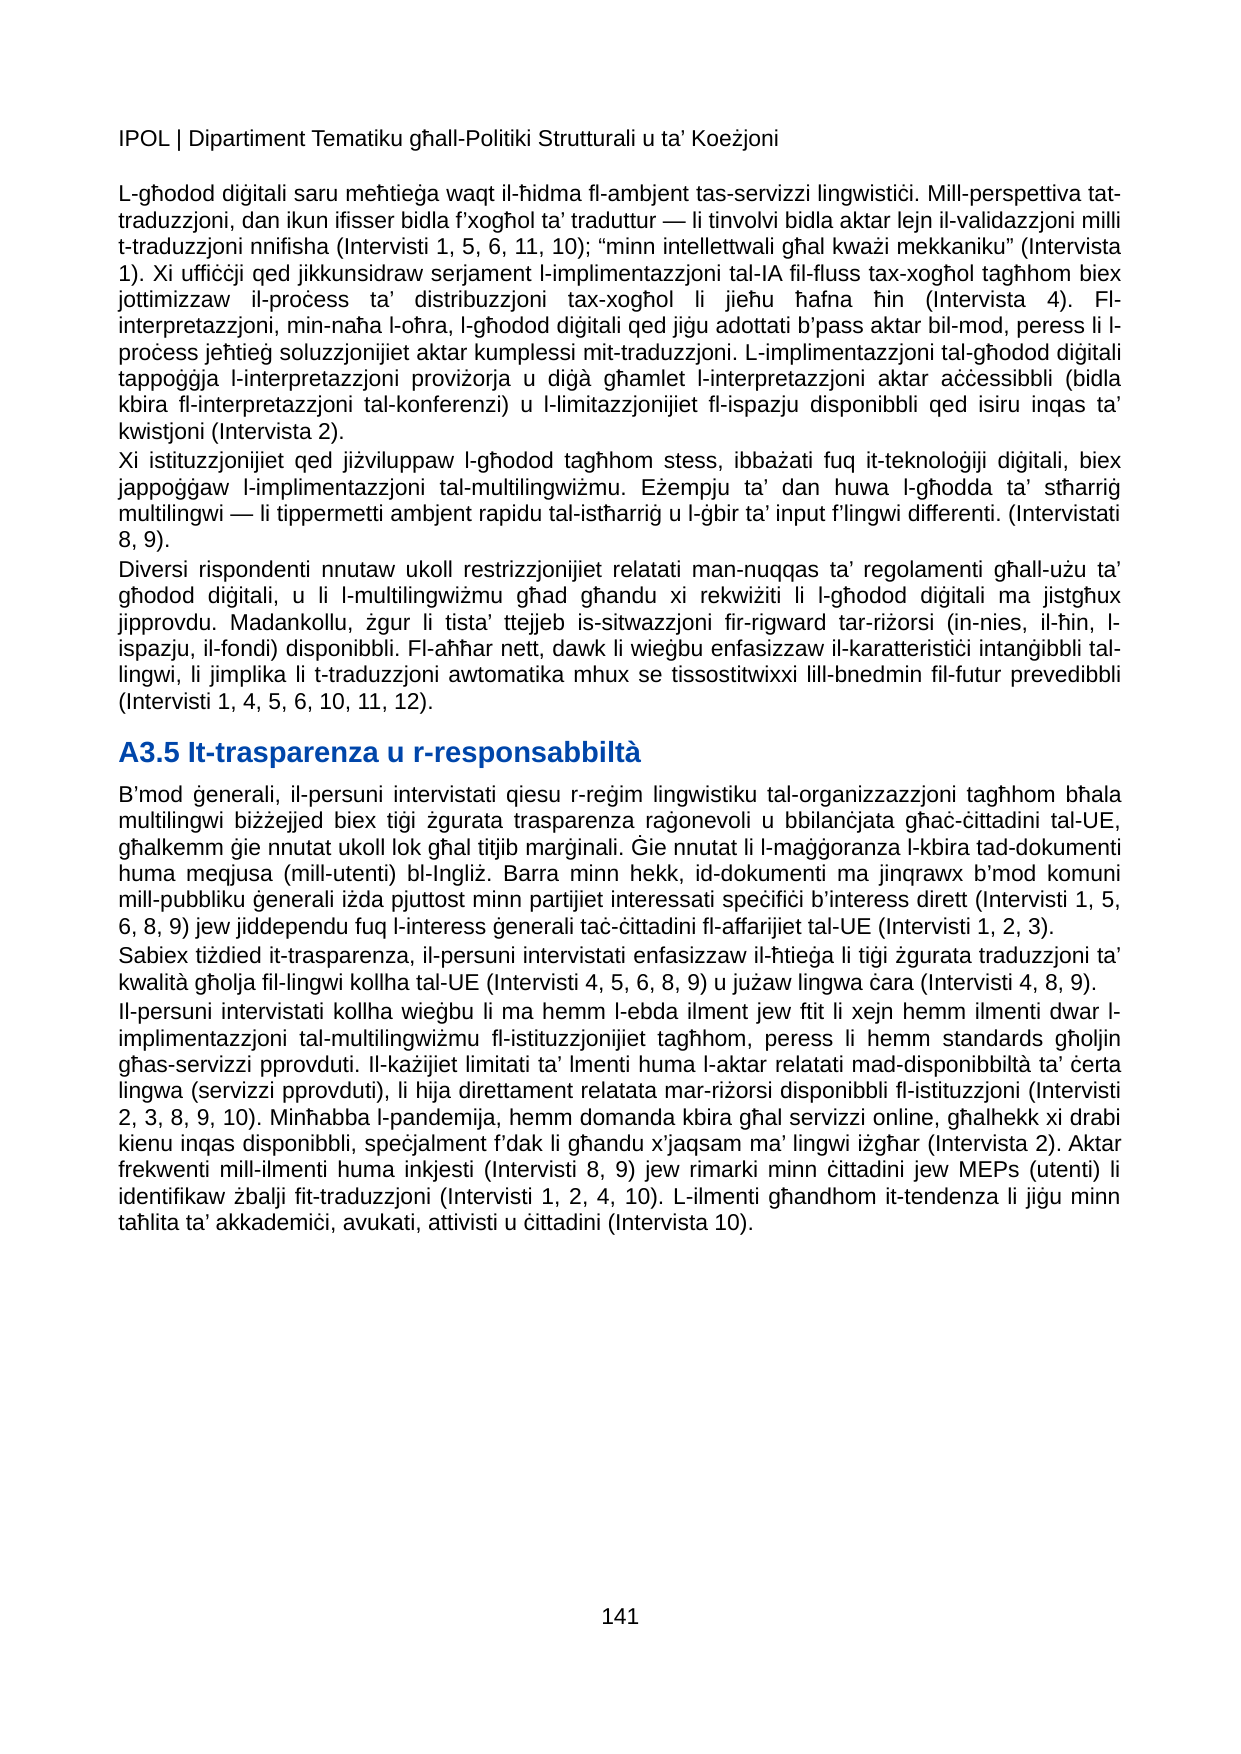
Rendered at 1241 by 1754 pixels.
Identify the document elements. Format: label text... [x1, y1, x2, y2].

text Sabiex tiżdied it-trasparenza, il-persuni intervistati enfasizzaw il-ħtieġa li tiġi żgurata traduzzjoni ta’ kwalità għolja fil-lingwi kollha tal-UE (Intervisti 4, 5, 6, 8, 9) u jużaw lingwa ċara (Intervisti 4, 8, 9). [118, 942, 1122, 995]
text B’mod ġenerali, il-persuni intervistati qiesu r-reġim lingwistiku tal-organizzazzjoni tagħhom bħala multilingwi biżżejjed biex tiġi żgurata trasparenza raġonevoli u bbilanċjata għaċ-ċittadini tal-UE, għalkemm ġie nnutat ukoll lok għal titjib marġinali. Ġie nnutat li l-maġġoranza l-kbira tad-dokumenti huma meqjusa (mill-utenti) bl-Ingliż. Barra minn hekk, id-dokumenti ma jinqrawx b’mod komuni mill-pubbliku ġenerali iżda pjuttost minn partijiet interessati speċifiċi b’interess dirett (Intervisti 1, 5, 6, 8, 9) jew jiddependu fuq l-interess ġenerali taċ-ċittadini fl-affarijiet tal-UE (Intervisti 1, 2, 3). [118, 781, 1122, 939]
text Diversi rispondenti nnutaw ukoll restrizzjonijiet relatati man-nuqqas ta’ regolamenti għall-użu ta’ għodod diġitali, u li l-multilingwiżmu għad għandu xi rekwiżiti li l-għodod diġitali ma jistgħux jipprovdu. Madankollu, żgur li tista’ ttejjeb is-sitwazzjoni fir-rigward tar-riżorsi (in-nies, il-ħin, l-ispazju, il-fondi) disponibbli. Fl-aħħar nett, dawk li wieġbu enfasizzaw il-karatteristiċi intanġibbli tal-lingwi, li jimplika li t-traduzzjoni awtomatika mhux se tissostitwixxi lill-bnedmin fil-futur prevedibbli (Intervisti 1, 4, 5, 6, 10, 11, 12). [118, 556, 1122, 714]
subtitle A3.5 It-trasparenza u r-responsabbiltà [118, 735, 1122, 768]
text Xi istituzzjonijiet qed jiżviluppaw l-għodod tagħhom stess, ibbażati fuq it-teknoloġiji diġitali, biex jappoġġaw l-implimentazzjoni tal-multilingwiżmu. Eżempju ta’ dan huwa l-għodda ta’ stħarriġ multilingwi — li tippermetti ambjent rapidu tal-istħarriġ u l-ġbir ta’ input f’lingwi differenti. (Intervistati 8, 9). [118, 447, 1122, 553]
text L-għodod diġitali saru meħtieġa waqt il-ħidma fl-ambjent tas-servizzi lingwistiċi. Mill-perspettiva tat-traduzzjoni, dan ikun ifisser bidla f’xogħol ta’ traduttur — li tinvolvi bidla aktar lejn il-validazzjoni milli t-traduzzjoni nnifisha (Intervisti 1, 5, 6, 11, 10); “minn intellettwali għal kważi mekkaniku” (Intervista 1). Xi uffiċċji qed jikkunsidraw serjament l-implimentazzjoni tal-IA fil-fluss tax-xogħol tagħhom biex jottimizzaw il-proċess ta’ distribuzzjoni tax-xogħol li jieħu ħafna ħin (Intervista 4). Fl-interpretazzjoni, min-naħa l-oħra, l-għodod diġitali qed jiġu adottati b’pass aktar bil-mod, peress li l-proċess jeħtieġ soluzzjonijiet aktar kumplessi mit-traduzzjoni. L-implimentazzjoni tal-għodod diġitali tappoġġja l-interpretazzjoni proviżorja u diġà għamlet l-interpretazzjoni aktar aċċessibbli (bidla kbira fl-interpretazzjoni tal-konferenzi) u l-limitazzjonijiet fl-ispazju disponibbli qed isiru inqas ta’ kwistjoni (Intervista 2). [118, 180, 1122, 444]
text Il-persuni intervistati kollha wieġbu li ma hemm l-ebda ilment jew ftit li xejn hemm ilmenti dwar l-implimentazzjoni tal-multilingwiżmu fl-istituzzjonijiet tagħhom, peress li hemm standards għoljin għas-servizzi pprovduti. Il-każijiet limitati ta’ lmenti huma l-aktar relatati mad-disponibbiltà ta’ ċerta lingwa (servizzi pprovduti), li hija direttament relatata mar-riżorsi disponibbli fl-istituzzjoni (Intervisti 2, 3, 8, 9, 10). Minħabba l-pandemija, hemm domanda kbira għal servizzi online, għalhekk xi drabi kienu inqas disponibbli, speċjalment f’dak li għandu x’jaqsam ma’ lingwi iżgħar (Intervista 2). Aktar frekwenti mill-ilmenti huma inkjesti (Intervisti 8, 9) jew rimarki minn ċittadini jew MEPs (utenti) li identifikaw żbalji fit-traduzzjoni (Intervisti 1, 2, 4, 10). L-ilmenti għandhom it-tendenza li jiġu minn taħlita ta’ akkademiċi, avukati, attivisti u ċittadini (Intervista 10). [118, 998, 1122, 1235]
